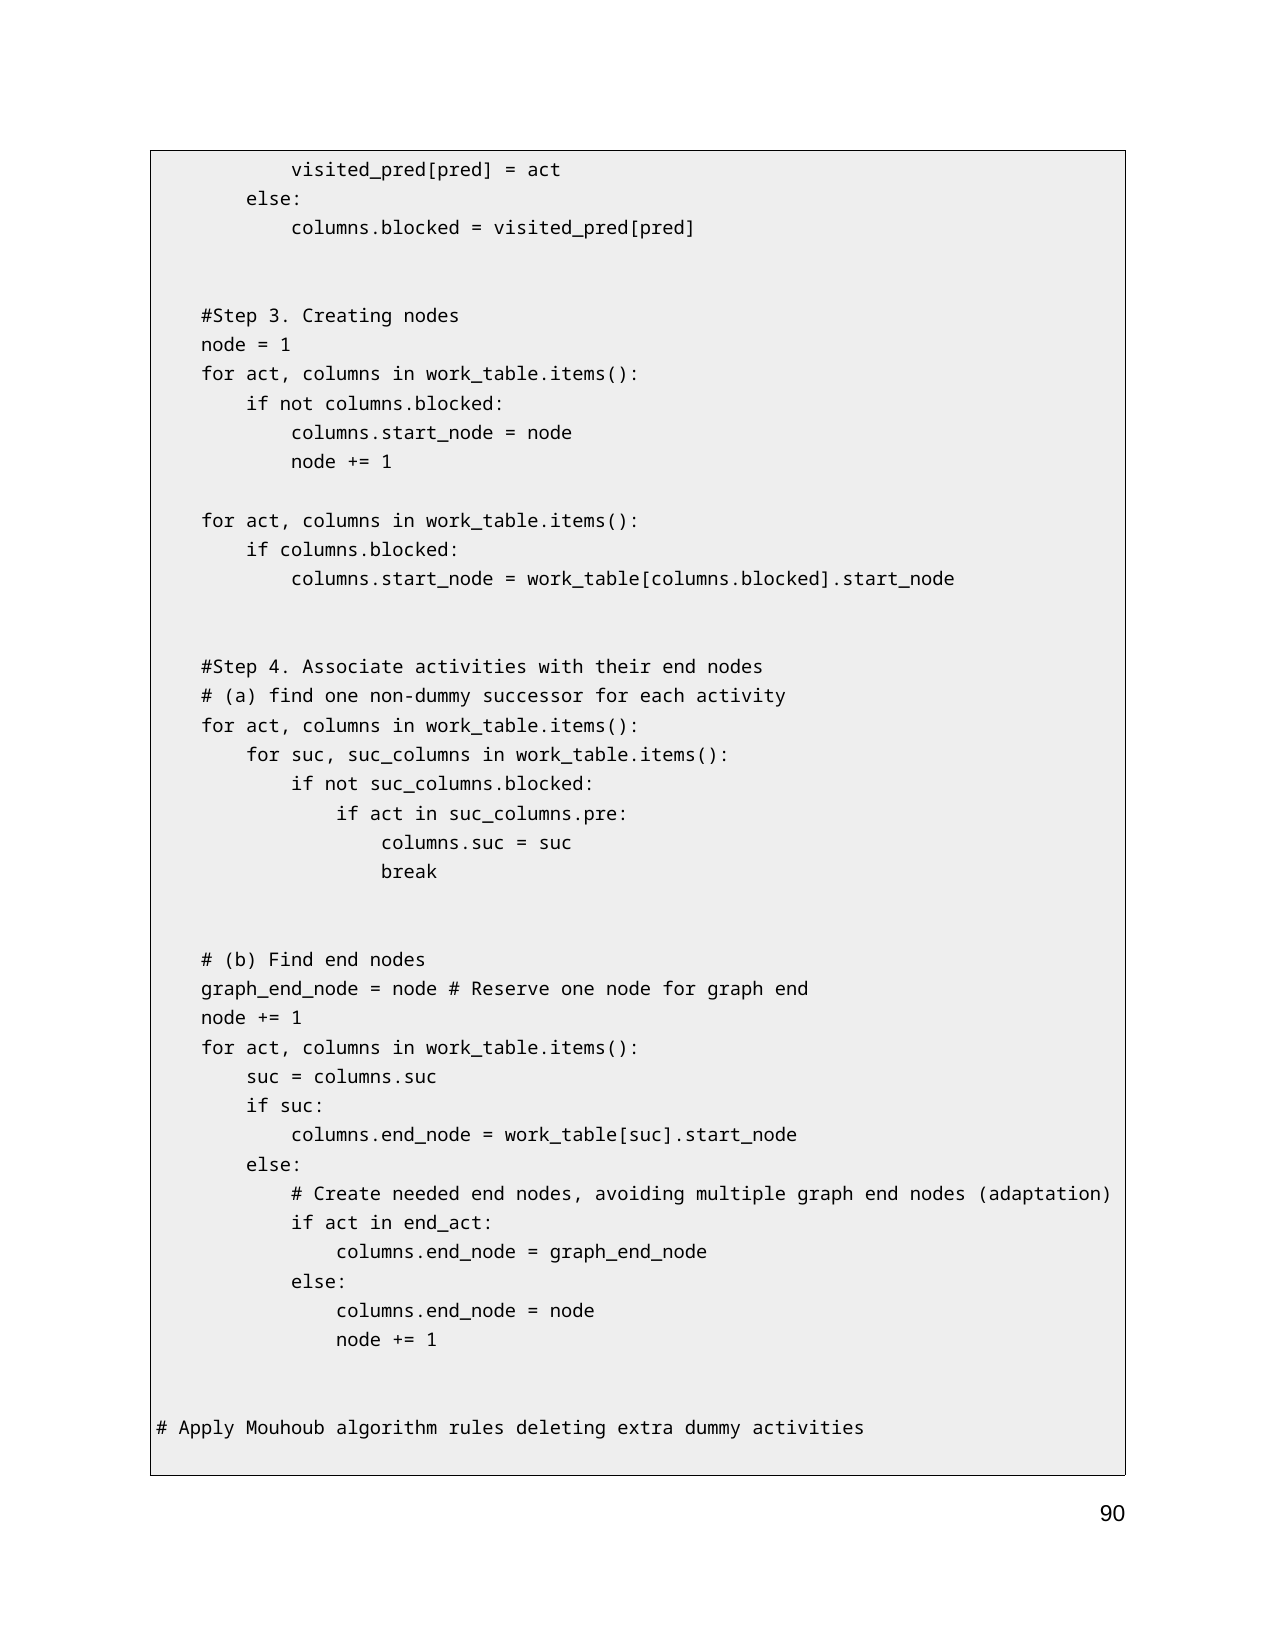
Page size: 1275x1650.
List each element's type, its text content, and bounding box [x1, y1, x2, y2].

table_header visited_pred[pred] = act else: columns.blocked = visited_pred[pred] #Step 3. Creating nodes node = 1 for act, columns in work_table.items(): if not columns.blocked: columns.start_node = node node += 1 for act, columns in work_table.items(): if columns.blocked: columns.start_node = work_table[columns.blocked].start_node #Step 4. Associate activities with their end nodes # (a) find one non-dummy successor for each activity for act, columns in work_table.items(): for suc, suc_columns in work_table.items(): if not suc_columns.blocked: if act in suc_columns.pre: columns.suc = suc break # (b) Find end nodes graph_end_node = node # Reserve one node for graph end node += 1 for act, columns in work_table.items(): suc = columns.suc if suc: columns.end_node = work_table[suc].start_node else: # Create needed end nodes, avoiding multiple graph end nodes (adaptation) if act in end_act: columns.end_node = graph_end_node else: columns.end_node = node node += 1 # Apply Mouhoub algorithm rules deleting extra dummy activities [151, 151, 1125, 1475]
